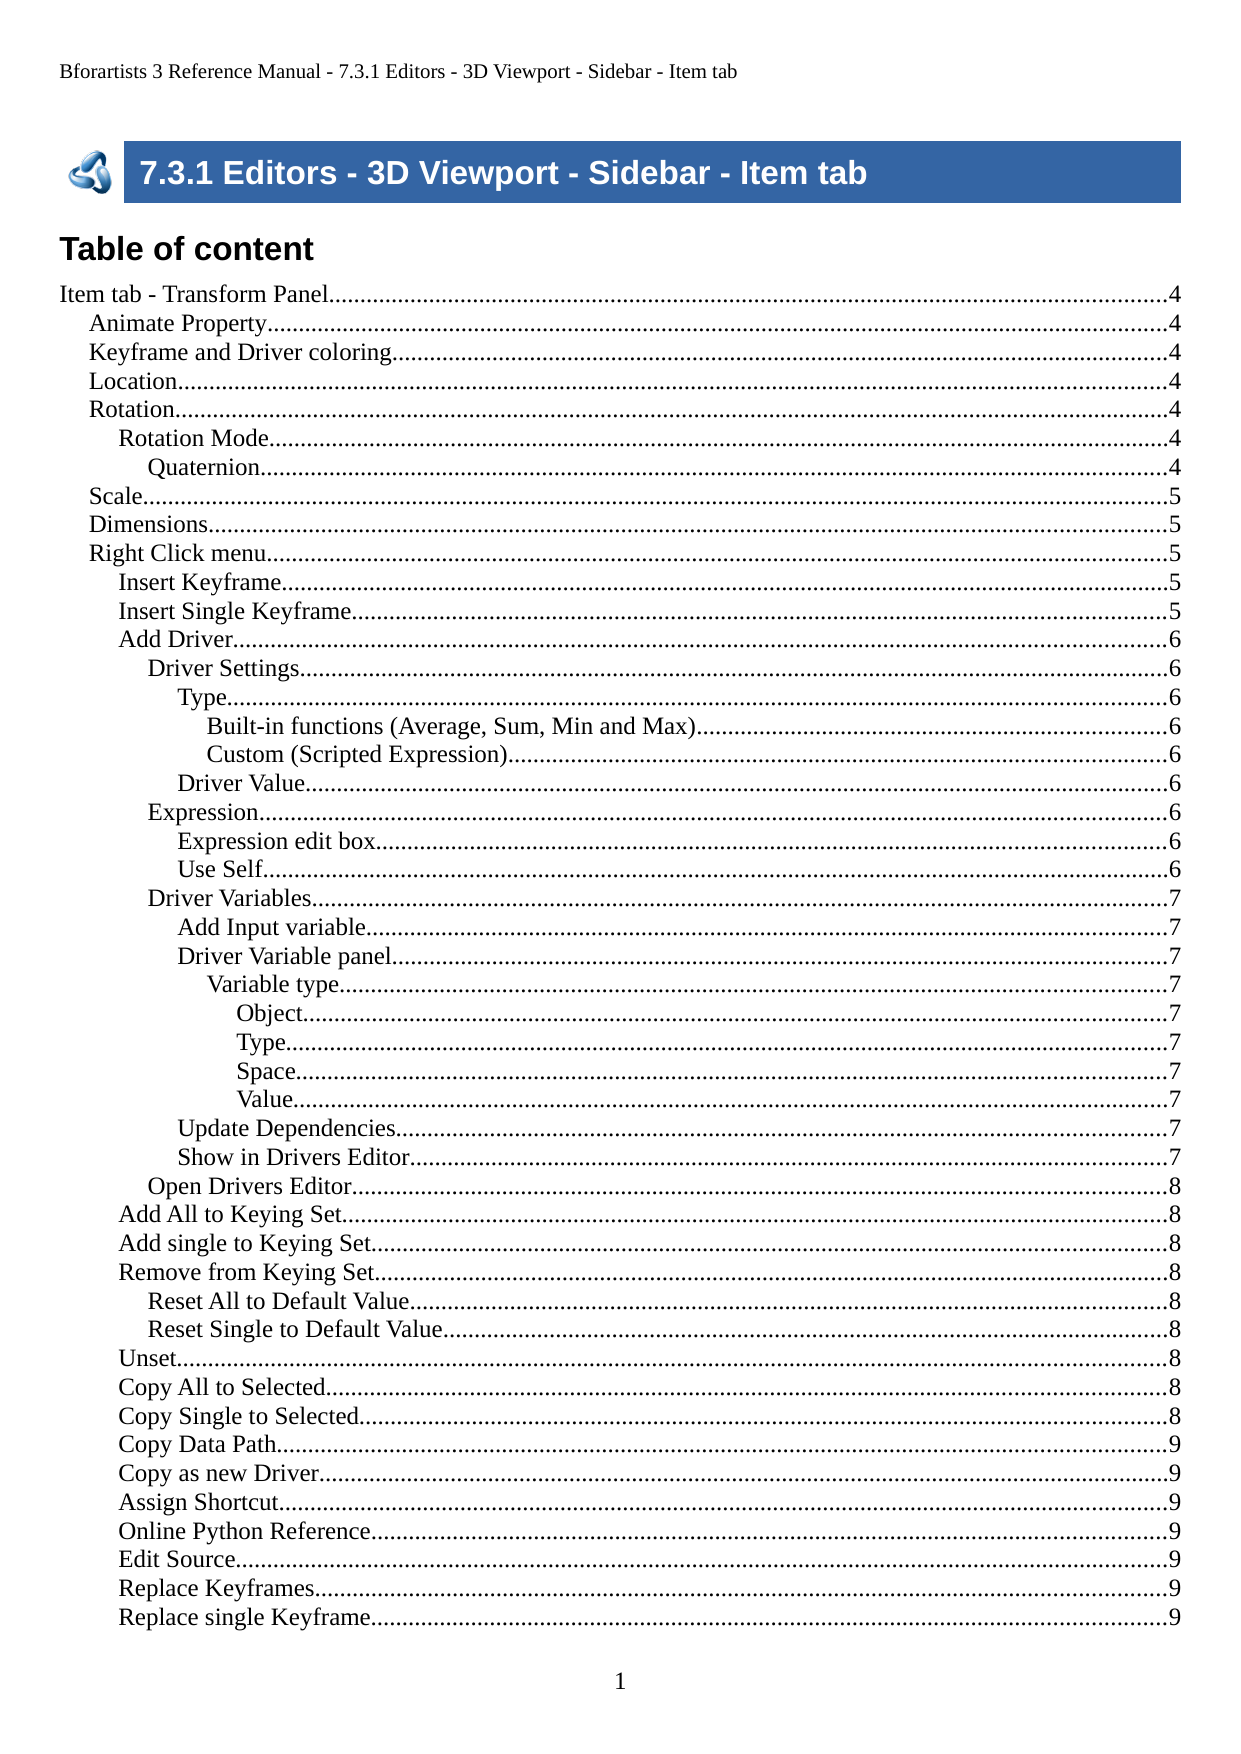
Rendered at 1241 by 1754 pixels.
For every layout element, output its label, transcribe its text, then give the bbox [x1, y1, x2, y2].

text Add Input variable 7 [177, 912, 1181, 941]
table_header 7.3.1 Editors - 3D Viewport - Sidebar - Item tab [124, 141, 1181, 203]
text Insert Keyframe 5 [118, 567, 1181, 596]
text Replace Keyframes 9 [118, 1573, 1181, 1602]
subtitle Table of content [59, 228, 1181, 267]
text Unset 8 [118, 1343, 1181, 1372]
text Edit Source 9 [118, 1544, 1181, 1573]
text Rotation 4 [88, 394, 1181, 423]
text Replace single Keyframe 9 [118, 1602, 1181, 1631]
text Built-in functions (Average, Sum, Min and Max) 6 [206, 711, 1181, 739]
text Driver Settings 6 [147, 653, 1181, 682]
text Reset Single to Default Value 8 [147, 1314, 1181, 1343]
text Add single to Keying Set 8 [118, 1228, 1181, 1257]
table_header [59, 141, 124, 203]
text Driver Variable panel 7 [177, 941, 1181, 969]
text Expression edit box 6 [177, 826, 1181, 854]
text Quaternion 4 [147, 452, 1181, 481]
text Variable type 7 [206, 969, 1181, 998]
text Dimensions 5 [88, 509, 1181, 538]
text Item tab - Transform Panel 4 [59, 279, 1181, 308]
text Driver Value 6 [177, 768, 1181, 797]
text Open Drivers Editor 8 [147, 1171, 1181, 1199]
text Reset All to Default Value 8 [147, 1286, 1181, 1314]
text Assign Shortcut 9 [118, 1487, 1181, 1516]
text Expression 6 [147, 797, 1181, 826]
text Add All to Keying Set 8 [118, 1199, 1181, 1228]
text Copy Single to Selected 8 [118, 1401, 1181, 1429]
text Show in Drivers Editor 7 [177, 1142, 1181, 1171]
text Add Driver 6 [118, 624, 1181, 653]
text Rotation Mode 4 [118, 423, 1181, 452]
text Driver Variables 7 [147, 883, 1181, 912]
text Copy as new Driver 9 [118, 1458, 1181, 1487]
text Remove from Keying Set 8 [118, 1257, 1181, 1286]
text Location 4 [88, 366, 1181, 394]
text Space 7 [236, 1056, 1181, 1084]
text Use Self 6 [177, 854, 1181, 883]
text Type 6 [177, 682, 1181, 711]
text Insert Single Keyframe 5 [118, 596, 1181, 624]
text Update Dependencies 7 [177, 1113, 1181, 1142]
text Scale 5 [88, 481, 1181, 509]
text Copy Data Path 9 [118, 1429, 1181, 1458]
text Custom (Scripted Expression) 6 [206, 739, 1181, 768]
text Online Python Reference 9 [118, 1516, 1181, 1544]
text Type 7 [236, 1027, 1181, 1056]
text Right Click menu 5 [88, 538, 1181, 567]
text Copy All to Selected 8 [118, 1372, 1181, 1401]
text Object 7 [236, 998, 1181, 1027]
text Value 7 [236, 1084, 1181, 1113]
text Animate Property 4 [88, 308, 1181, 337]
picture [65, 147, 114, 197]
text Keyframe and Driver coloring 4 [88, 337, 1181, 366]
